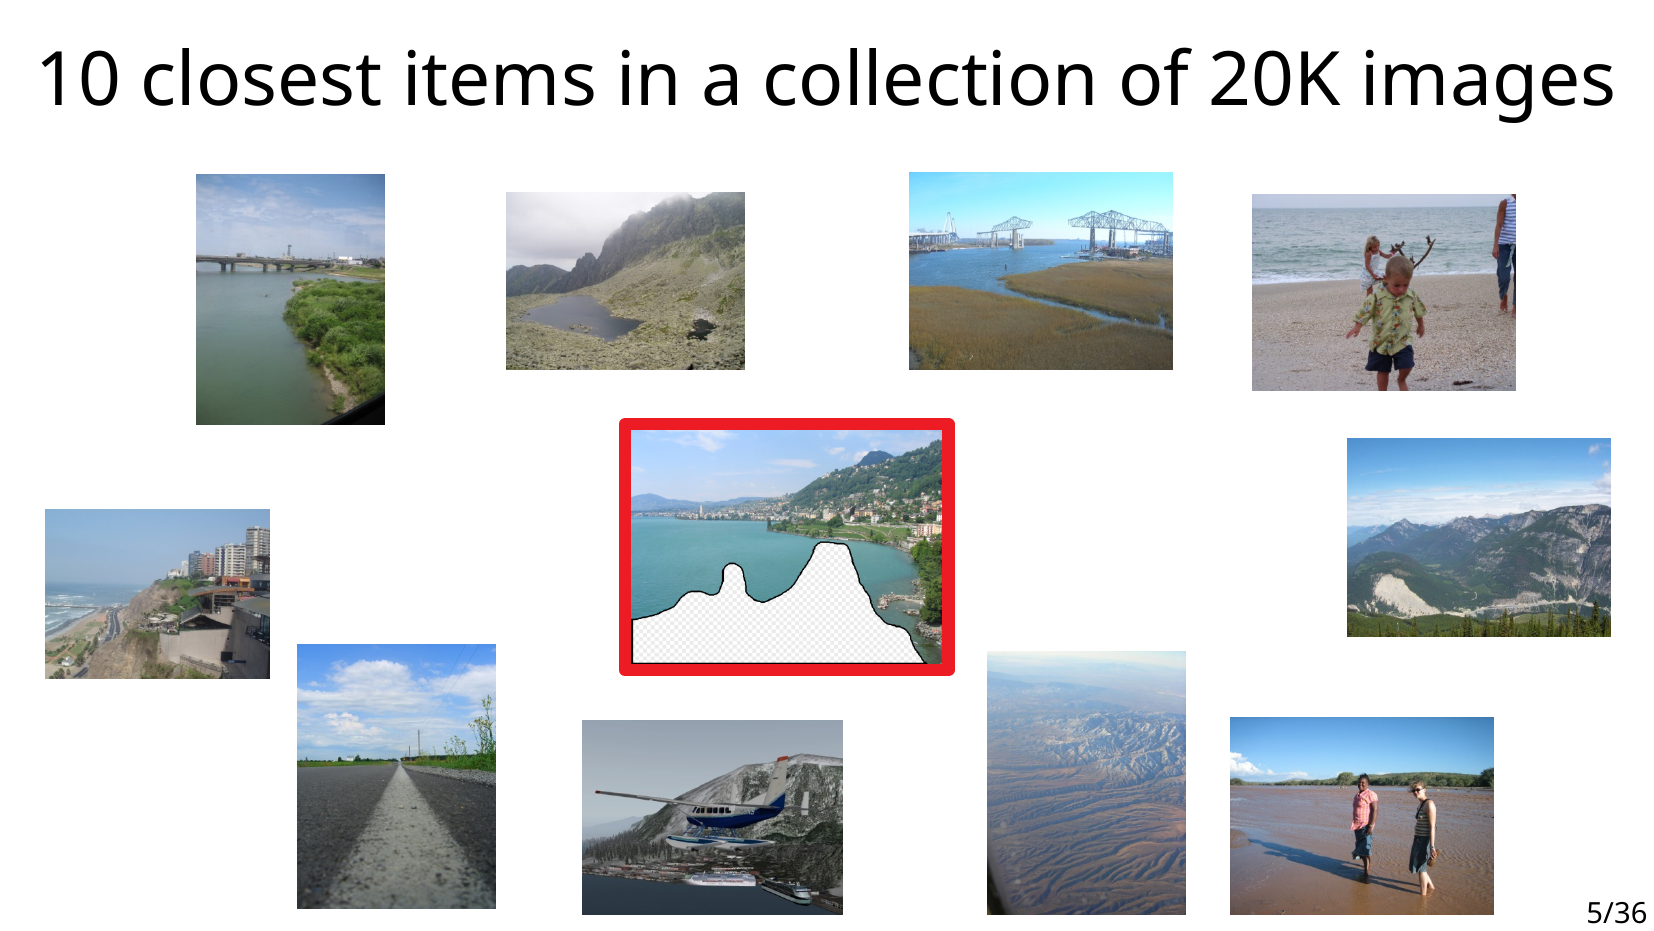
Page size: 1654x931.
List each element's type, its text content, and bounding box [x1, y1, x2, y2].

picture [987, 651, 1186, 916]
picture [506, 192, 745, 371]
picture [582, 720, 843, 916]
picture [1347, 438, 1611, 638]
picture [1230, 717, 1494, 916]
picture [909, 172, 1173, 371]
title 10 closest items in a collection of 20K images [0, 1, 1654, 151]
picture [631, 430, 943, 664]
picture [196, 174, 385, 425]
picture [1252, 194, 1516, 391]
picture [45, 509, 270, 679]
picture [297, 644, 496, 909]
